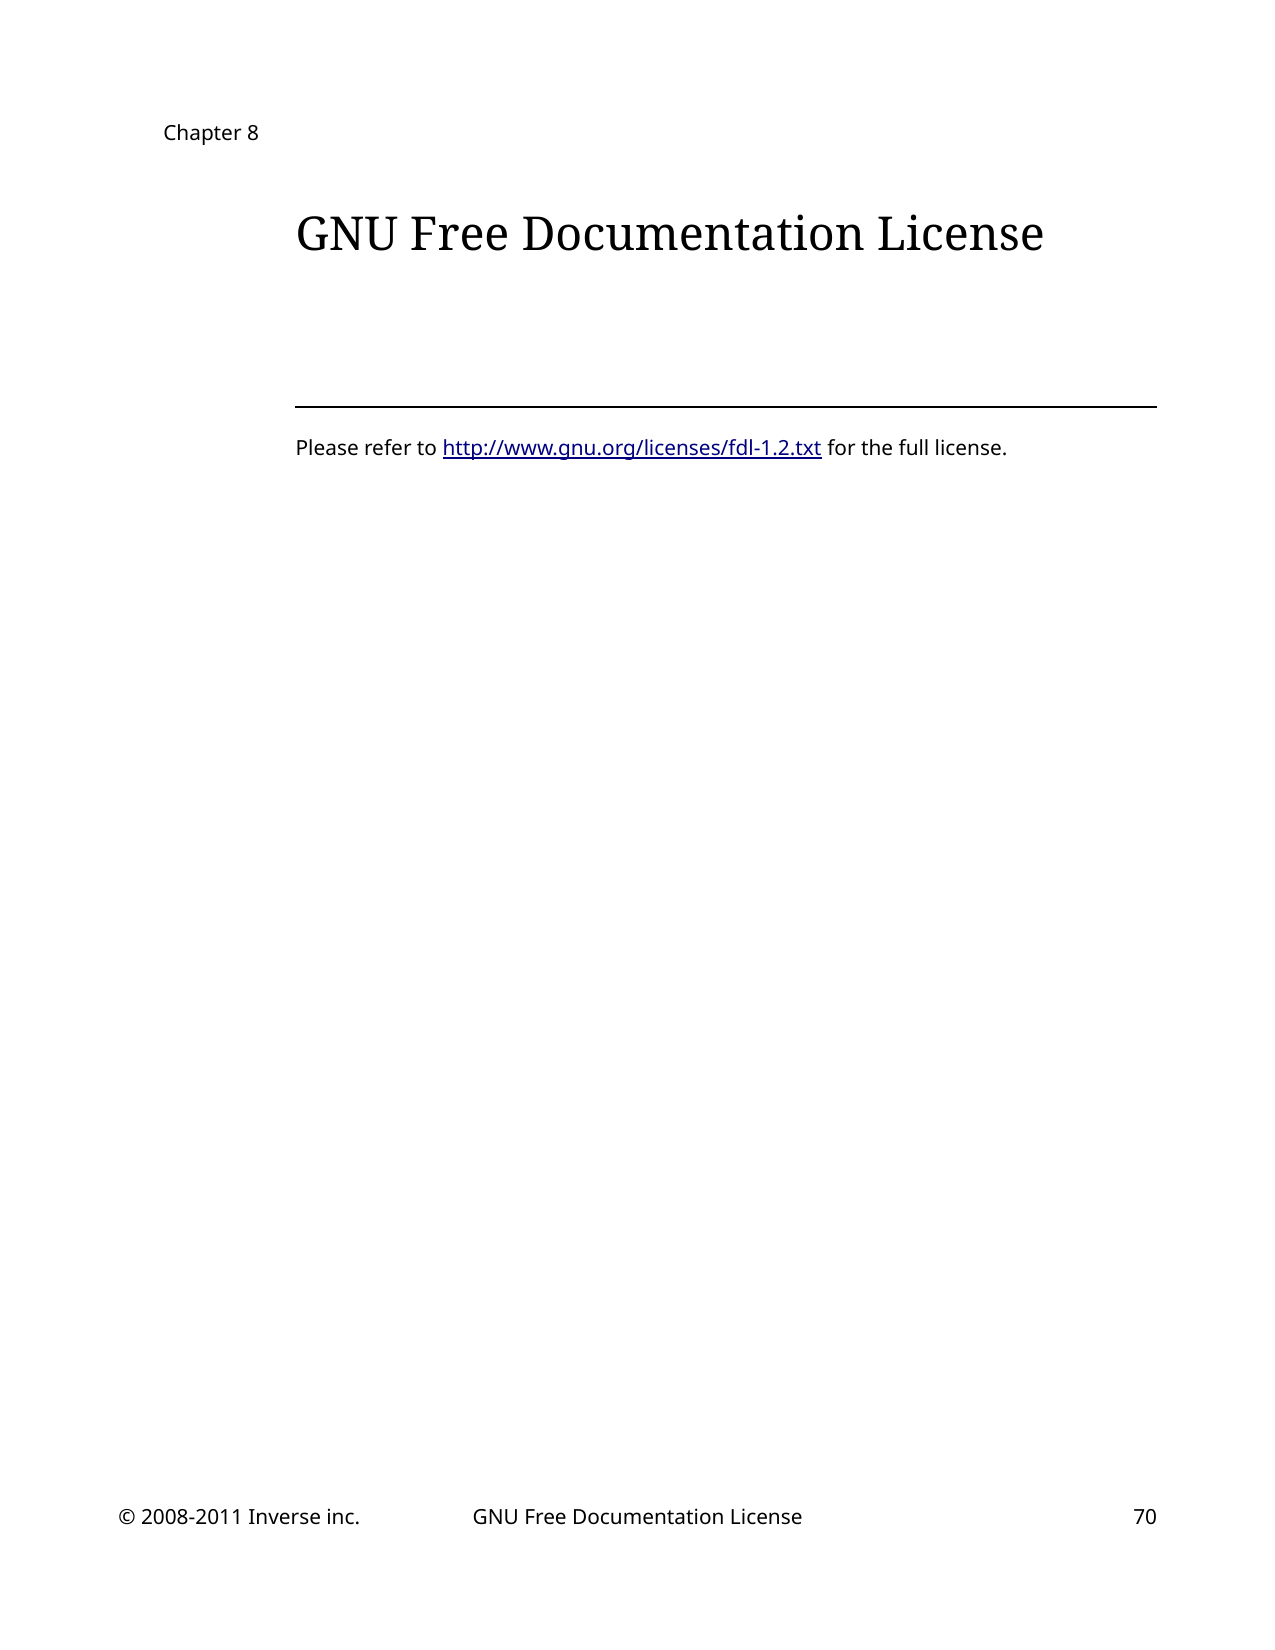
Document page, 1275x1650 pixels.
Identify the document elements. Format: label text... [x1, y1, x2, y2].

text Please refer to http://www.gnu.org/licenses/fdl-1.2.txt for the full license. [295, 433, 1157, 461]
subtitle GNU Free Documentation License [295, 201, 1157, 406]
